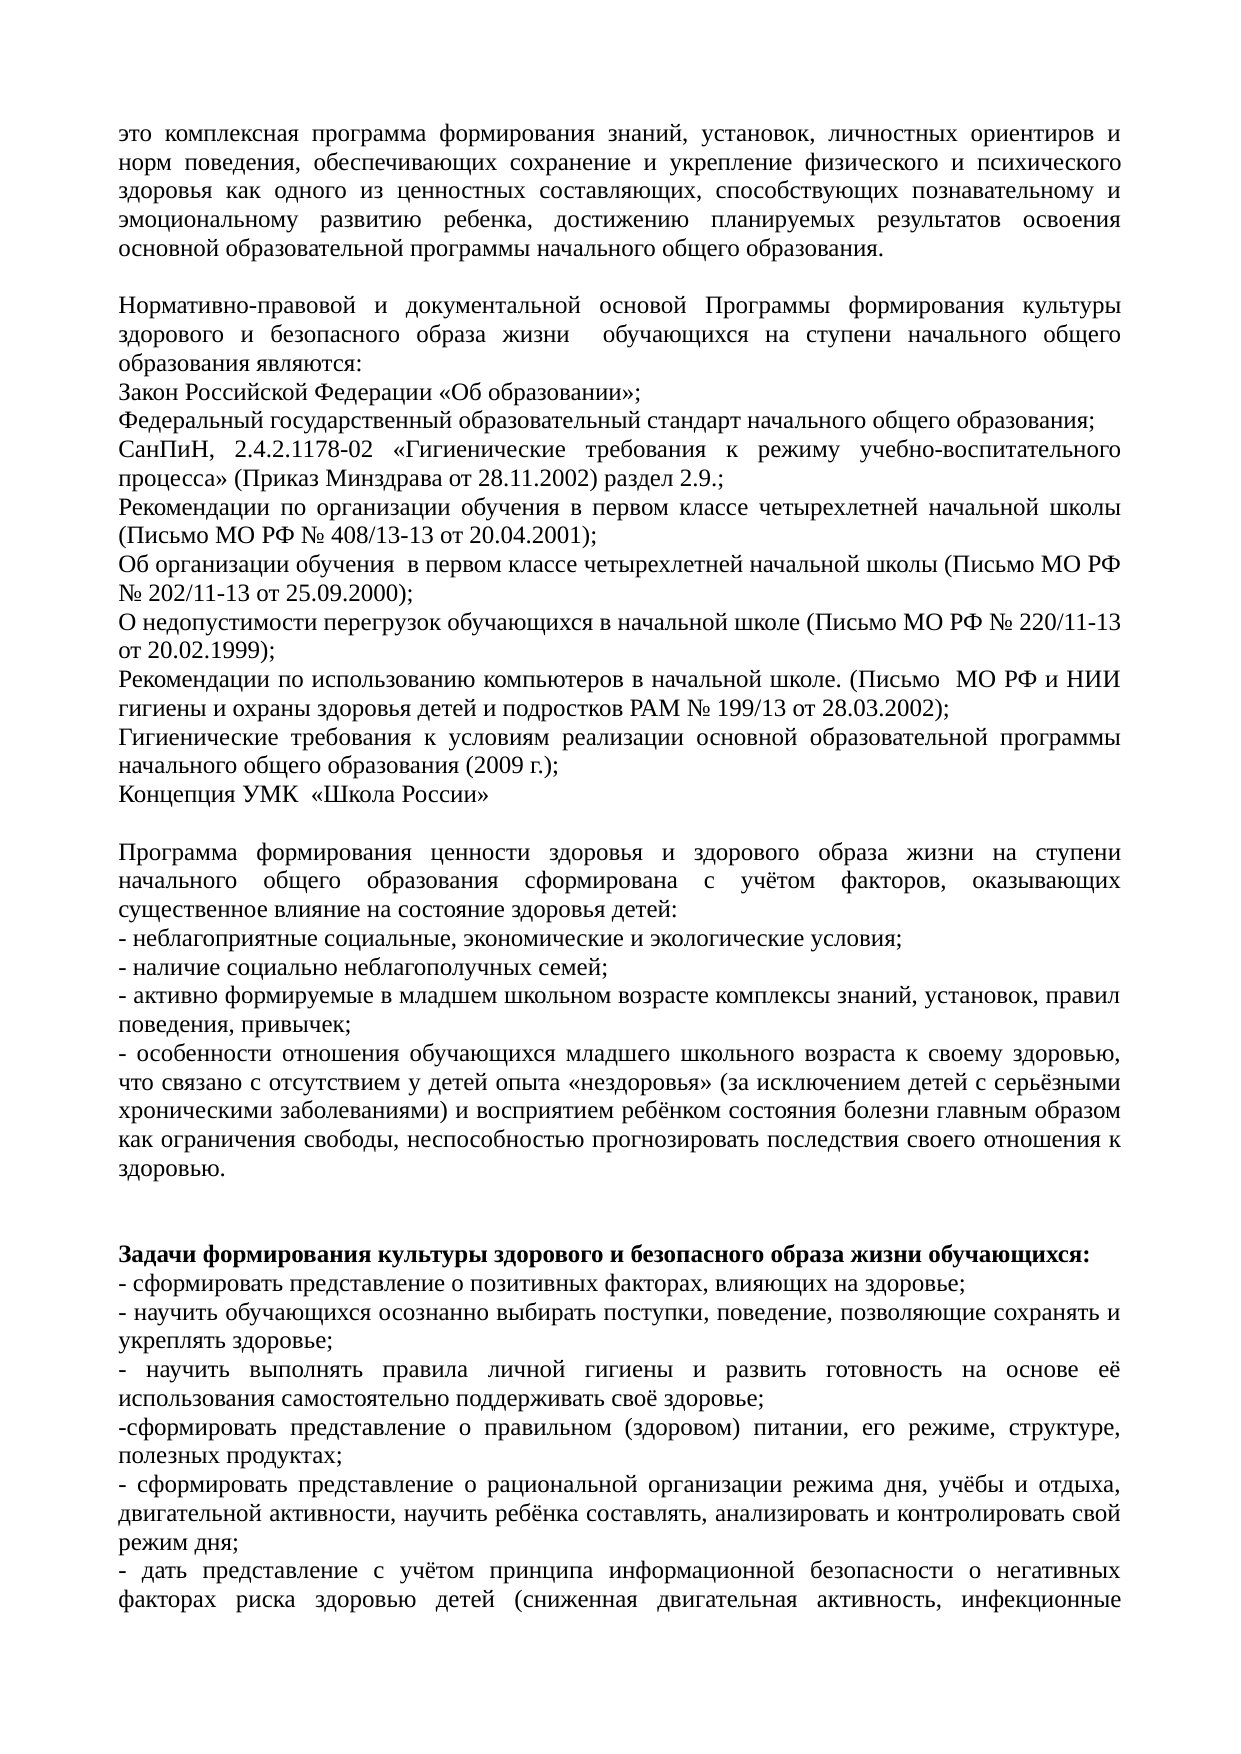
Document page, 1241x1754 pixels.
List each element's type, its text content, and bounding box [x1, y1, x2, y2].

text - это комплексная программа формирования знаний, установок, личностных ориентиров и норм поведения, обеспечивающих сохранение и укрепление физического и психического здоровья как одного из ценностных составляющих, способствующих познавательному и эмоциональному развитию ребенка, достижению планируемых результатов освоения основной образовательной программы начального общего образования. [118, 118, 1122, 262]
text СанПиН, 2.4.2.1178-02 «Гигиенические требования к режиму учебно-воспитательного процесса» (Приказ Минздрава от 28.11.2002) раздел 2.9.; [118, 434, 1122, 492]
text Об организации обучения в первом классе четырехлетней начальной школы (Письмо МО РФ № 202/11-13 от 25.09.2000); [118, 549, 1122, 607]
text - особенности отношения обучающихся младшего школьного возраста к своему здоровью, что связано с отсутствием у детей опыта «нездоровья» (за исключением детей с серьёзными хроническими заболеваниями) и восприятием ребёнком состояния болезни главным образом как ограничения свободы, неспособностью прогнозировать последствия своего отношения к здоровью. [118, 1038, 1122, 1182]
text - активно формируемые в младшем школьном возрасте комплексы знаний, установок, правил поведения, привычек; [118, 981, 1122, 1038]
text - научить выполнять правила личной гигиены и развить готовность на основе её использования самостоятельно поддерживать своё здоровье; [118, 1354, 1122, 1412]
text Концепция УМК «Школа России» [118, 779, 1122, 808]
text Федеральный государственный образовательный стандарт начального общего образования; [118, 406, 1122, 434]
text Гигиенические требования к условиям реализации основной образовательной программы начального общего образования (2009 г.); [118, 722, 1122, 779]
text - сформировать представление о позитивных факторах, влияющих на здоровье; [118, 1268, 1122, 1297]
text -сформировать представление о правильном (здоровом) питании, его режиме, структуре, полезных продуктах; [118, 1412, 1122, 1469]
text - дать представление с учётом принципа информационной безопасности о негативных факторах риска здоровью детей (сниженная двигательная активность, инфекционные [118, 1556, 1122, 1613]
text О недопустимости перегрузок обучающихся в начальной школе (Письмо МО РФ № 220/11-13 от 20.02.1999); [118, 607, 1122, 664]
text Нормативно-правовой и документальной основой Программы формирования культуры здорового и безопасного образа жизни обучающихся на ступени начального общего образования являются: [118, 291, 1122, 377]
text Рекомендации по использованию компьютеров в начальной школе. (Письмо МО РФ и НИИ гигиены и охраны здоровья детей и подростков РАМ № 199/13 от 28.03.2002); [118, 664, 1122, 722]
text - сформировать представление о рациональной организации режима дня, учёбы и отдыха, двигательной активности, научить ребёнка составлять, анализировать и контролировать свой режим дня; [118, 1469, 1122, 1556]
text Рекомендации по организации обучения в первом классе четырехлетней начальной школы (Письмо МО РФ № 408/13-13 от 20.04.2001); [118, 492, 1122, 549]
text Программа формирования ценности здоровья и здорового образа жизни на ступени начального общего образования сформирована с учётом факторов, оказывающих существенное влияние на состояние здоровья детей: [118, 837, 1122, 923]
text - научить обучающихся осознанно выбирать поступки, поведение, позволяющие сохранять и укреплять здоровье; [118, 1297, 1122, 1354]
text - наличие социально неблагополучных семей; [118, 952, 1122, 981]
text - неблагоприятные социальные, экономические и экологические условия; [118, 923, 1122, 952]
text Закон Российской Федерации «Об образовании»; [118, 377, 1122, 406]
text Задачи формирования культуры здорового и безопасного образа жизни обучающихся: [118, 1239, 1122, 1268]
